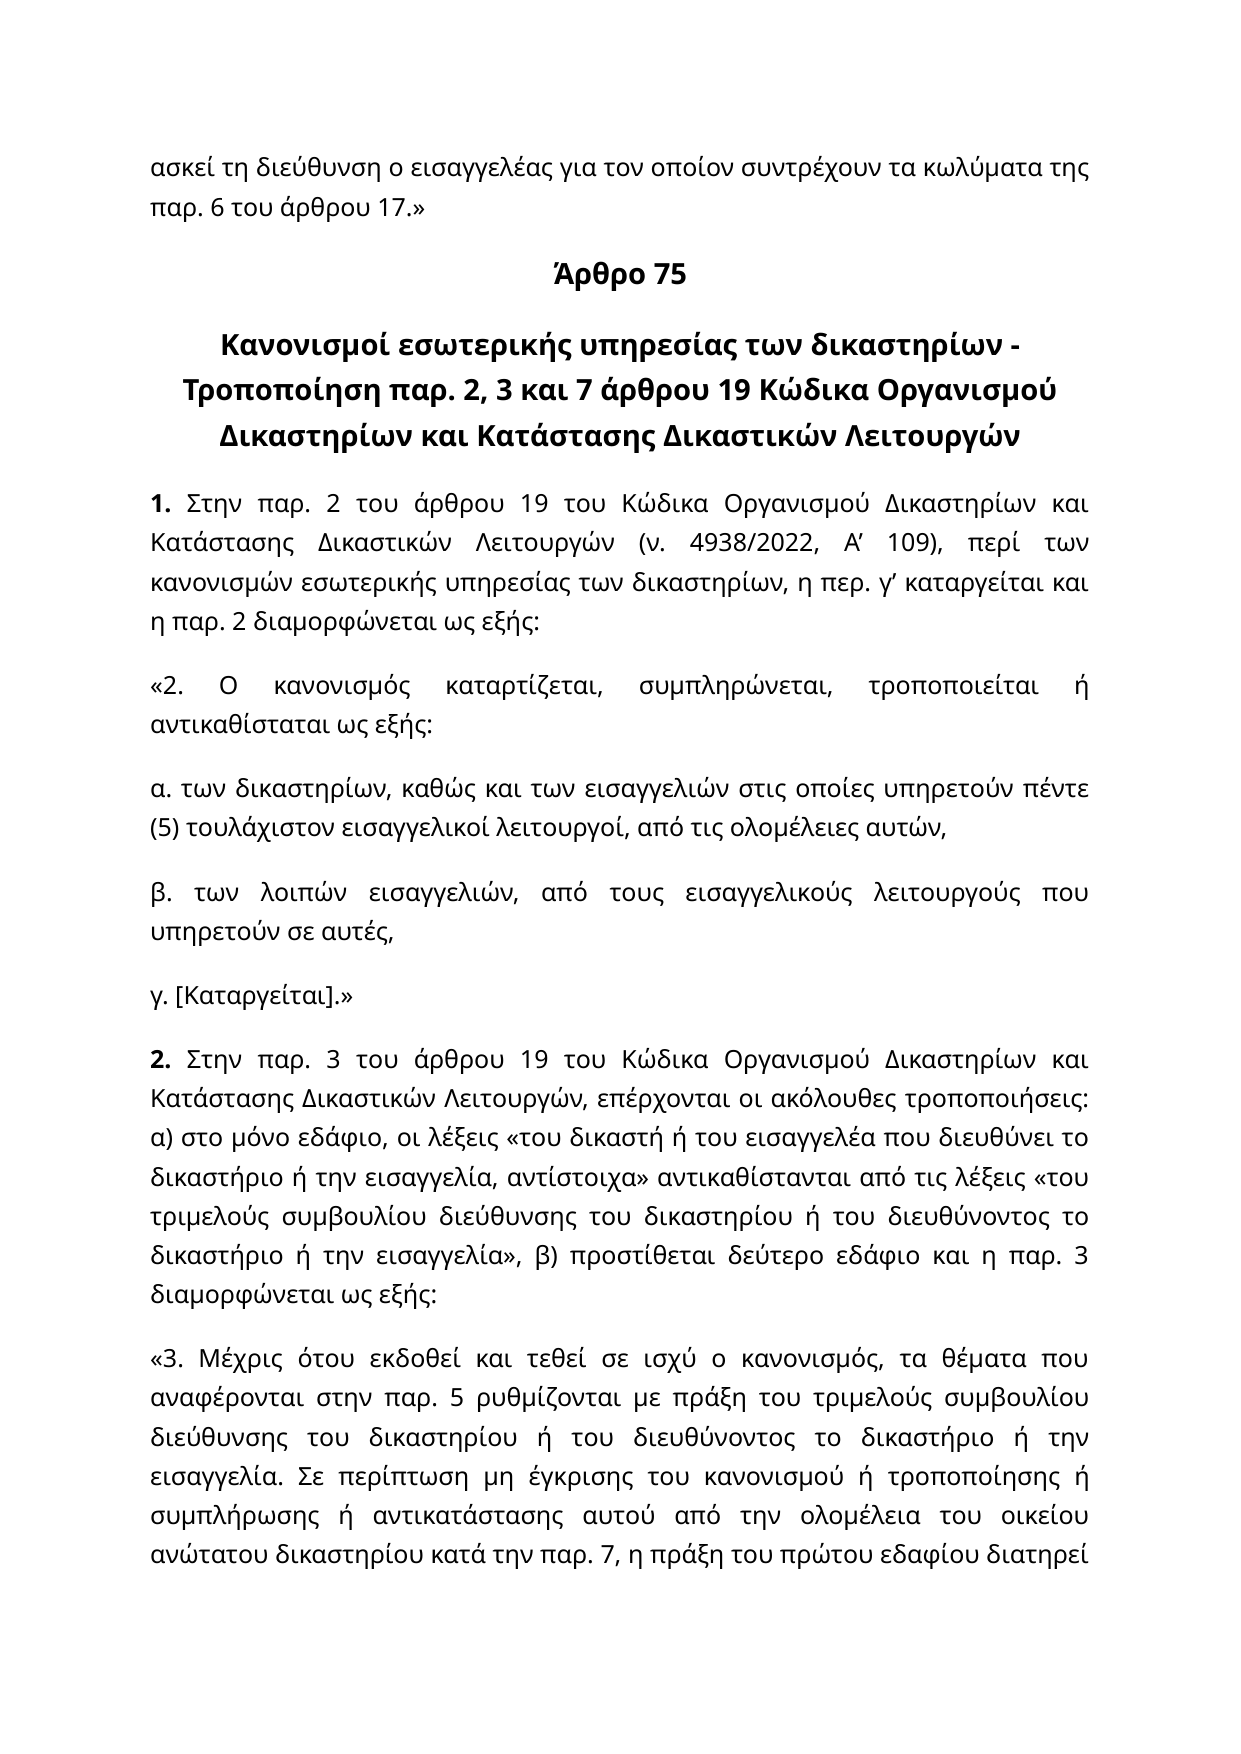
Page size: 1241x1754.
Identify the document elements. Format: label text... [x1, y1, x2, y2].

subtitle Κανονισμοί εσωτερικής υπηρεσίας των δικαστηρίων - Τροποποίηση παρ. 2, 3 και 7 άρθρου 19 Κώδικα Οργανισμού Δικαστηρίων και Κατάστασης Δικαστικών Λειτουργών [150, 324, 1090, 455]
text 1. Στην παρ. 2 του άρθρου 19 του Κώδικα Οργανισμού Δικαστηρίων και Κατάστασης Δικαστικών Λειτουργών (ν. 4938/2022, Α’ 109), περί των κανονισμών εσωτερικής υπηρεσίας των δικαστηρίων, η περ. γ’ καταργείται και η παρ. 2 διαμορφώνεται ως εξής: [150, 486, 1090, 637]
text β. των λοιπών εισαγγελιών, από τους εισαγγελικούς λειτουργούς που υπηρετούν σε αυτές, [150, 874, 1090, 947]
text α. των δικαστηρίων, καθώς και των εισαγγελιών στις οποίες υπηρετούν πέντε (5) τουλάχιστον εισαγγελικοί λειτουργοί, από τις ολομέλειες αυτών, [150, 771, 1090, 844]
text «3. Μέχρις ότου εκδοθεί και τεθεί σε ισχύ ο κανονισμός, τα θέματα που αναφέρονται στην παρ. 5 ρυθμίζονται με πράξη του τριμελούς συμβουλίου διεύθυνσης του δικαστηρίου ή του διευθύνοντος το δικαστήριο ή την εισαγγελία. Σε περίπτωση μη έγκρισης του κανονισμού ή τροποποίησης ή συμπλήρωσης ή αντικατάστασης αυτού από την ολομέλεια του οικείου ανώτατου δικαστηρίου κατά την παρ. 7, η πράξη του πρώτου εδαφίου διατηρεί [150, 1341, 1090, 1571]
text γ. [Καταργείται].» [150, 977, 1090, 1012]
text «2. Ο κανονισμός καταρτίζεται, συμπληρώνεται, τροποποιείται ή αντικαθίσταται ως εξής: [150, 667, 1090, 741]
text 2. Στην παρ. 3 του άρθρου 19 του Κώδικα Οργανισμού Δικαστηρίων και Κατάστασης Δικαστικών Λειτουργών, επέρχονται οι ακόλουθες τροποποιήσεις: α) στο μόνο εδάφιο, οι λέξεις «του δικαστή ή του εισαγγελέα που διευθύνει το δικαστήριο ή την εισαγγελία, αντίστοιχα» αντικαθίστανται από τις λέξεις «του τριμελούς συμβουλίου διεύθυνσης του δικαστηρίου ή του διευθύνοντος το δικαστήριο ή την εισαγγελία», β) προστίθεται δεύτερο εδάφιο και η παρ. 3 διαμορφώνεται ως εξής: [150, 1042, 1090, 1311]
subtitle Άρθρο 75 [150, 253, 1090, 293]
text ασκεί τη διεύθυνση ο εισαγγελέας για τον οποίον συντρέχουν τα κωλύματα της παρ. 6 του άρθρου 17.» [150, 150, 1090, 223]
